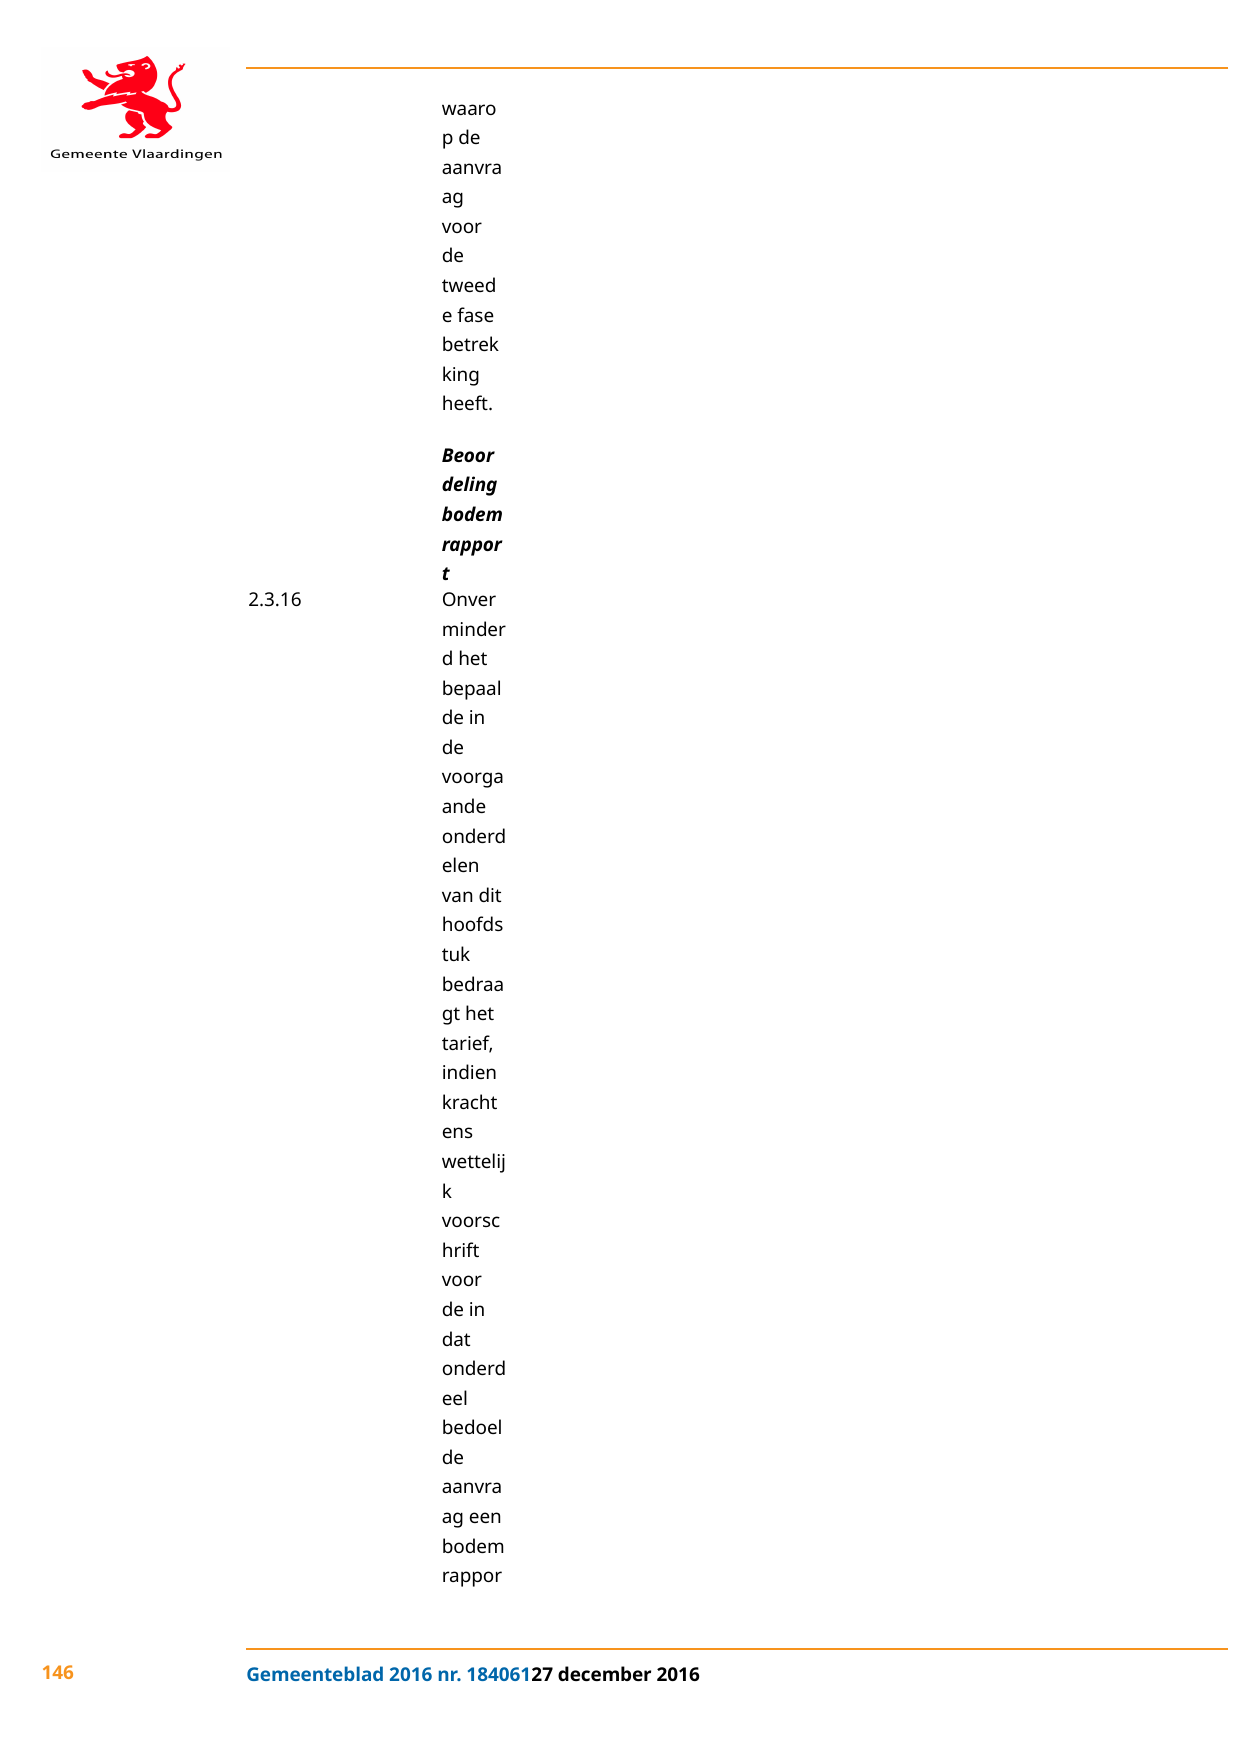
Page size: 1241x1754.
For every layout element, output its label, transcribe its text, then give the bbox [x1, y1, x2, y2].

table_cell [248, 95, 312, 416]
table_cell [506, 442, 571, 586]
table_cell [635, 442, 700, 586]
table_cell Onverminderd het bepaalde in de voorgaande onderdelen van dit hoofdstuk bedraagt het tarief, indien krachtens wettelijk voorschrift voor de in dat onderdeel bedoelde aanvraag een bodemrappor [442, 586, 506, 1588]
table_cell [248, 416, 312, 442]
table_cell [635, 586, 700, 1588]
table_cell [571, 442, 635, 586]
table_cell [635, 95, 700, 416]
table_cell [506, 95, 571, 416]
table_cell [442, 416, 506, 442]
table_cell [635, 416, 700, 442]
table_cell [571, 416, 635, 442]
table_cell [571, 586, 635, 1588]
table_cell 2.3.16 [248, 586, 312, 1588]
table_cell [377, 586, 442, 1588]
table_cell waarop de aanvraag voor de tweede fase betrekking heeft. [442, 95, 506, 416]
table_cell [313, 442, 377, 586]
table_cell [571, 95, 635, 416]
table_cell [377, 95, 442, 416]
table_cell [313, 95, 377, 416]
table_cell Beoordeling bodemrapport [442, 442, 506, 586]
table_cell [313, 586, 377, 1588]
table_cell [248, 442, 312, 586]
table_cell [506, 416, 571, 442]
table_cell [377, 416, 442, 442]
table_cell [313, 416, 377, 442]
picture [41, 47, 231, 172]
table_cell [506, 586, 571, 1588]
table_cell [377, 442, 442, 586]
